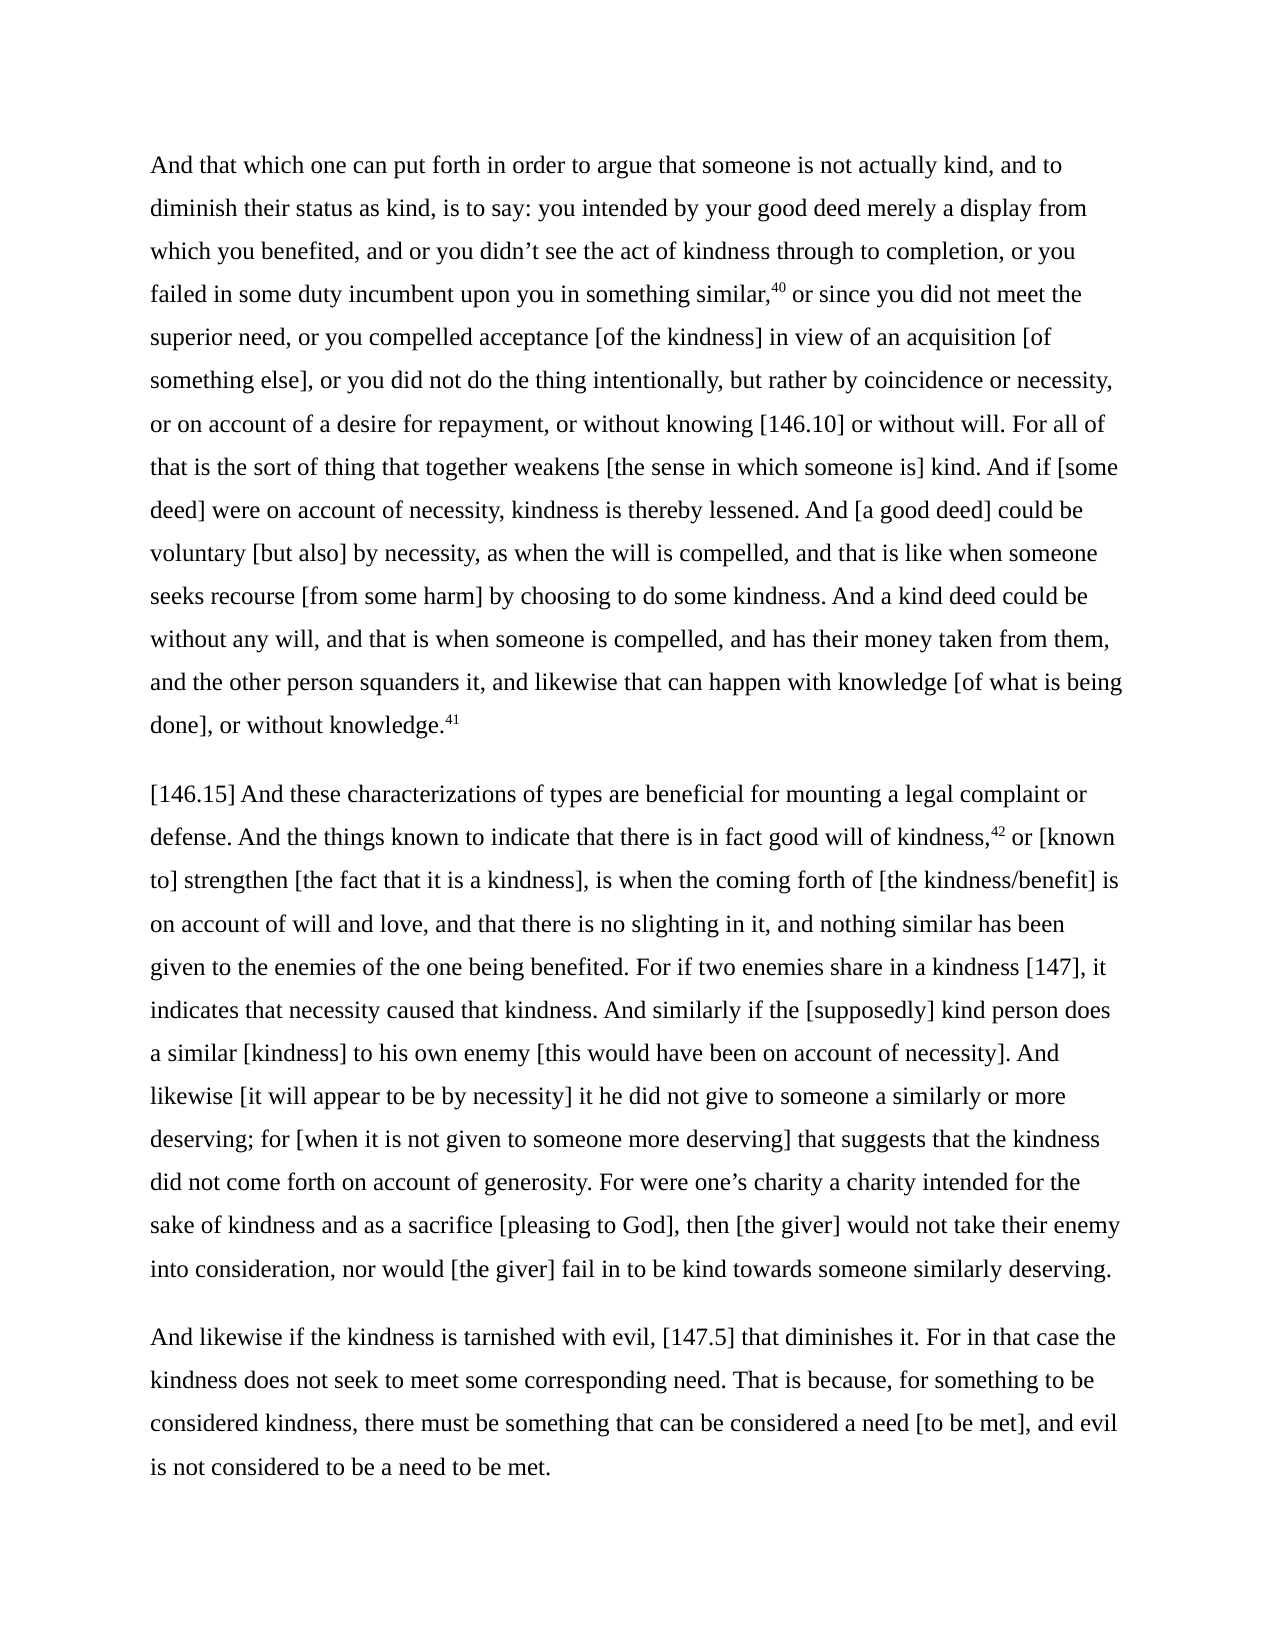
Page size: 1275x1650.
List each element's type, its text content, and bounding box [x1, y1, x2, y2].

text [146.15] And these characterizations of types are beneficial for mounting a legal complaint or defense. And the things known to indicate that there is in fact good will of kindness, or [known to] strengthen [the fact that it is a kindness], is when the coming forth of [the kindness/benefit] is on account of will and love, and that there is no slighting in it, and nothing similar has been given to the enemies of the one being benefited. For if two enemies share in a kindness [147], it indicates that necessity caused that kindness. And similarly if the [supposedly] kind person does a similar [kindness] to his own enemy [this would have been on account of necessity]. And likewise [it will appear to be by necessity] it he did not give to someone a similarly or more deserving; for [when it is not given to someone more deserving] that suggests that the kindness did not come forth on account of generosity. For were one’s charity a charity intended for the sake of kindness and as a sacrifice [pleasing to God], then [the giver] would not take their enemy into consideration, nor would [the giver] fail in to be kind towards someone similarly deserving. [150, 779, 1125, 1282]
text And that which one can put forth in order to argue that someone is not actually kind, and to diminish their status as kind, is to say: you intended by your good deed merely a display from which you benefited, and or you didn’t see the act of kindness through to completion, or you failed in some duty incumbent upon you in something similar, or since you did not meet the superior need, or you compelled acceptance [of the kindness] in view of an acquisition [of something else], or you did not do the thing intentionally, but rather by coincidence or necessity, or on account of a desire for repayment, or without knowing [146.10] or without will. For all of that is the sort of thing that together weakens [the sense in which someone is] kind. And if [some deed] were on account of necessity, kindness is thereby lessened. And [a good deed] could be voluntary [but also] by necessity, as when the will is compelled, and that is like when someone seeks recourse [from some harm] by choosing to do some kindness. And a kind deed could be without any will, and that is when someone is compelled, and has their money taken from them, and the other person squanders it, and likewise that can happen with knowledge [of what is being done], or without knowledge. [150, 150, 1125, 739]
text And likewise if the kindness is tarnished with evil, [147.5] that diminishes it. For in that case the kindness does not seek to meet some corresponding need. That is because, for something to be considered kindness, there must be something that can be considered a need [to be met], and evil is not considered to be a need to be met. [150, 1322, 1125, 1480]
